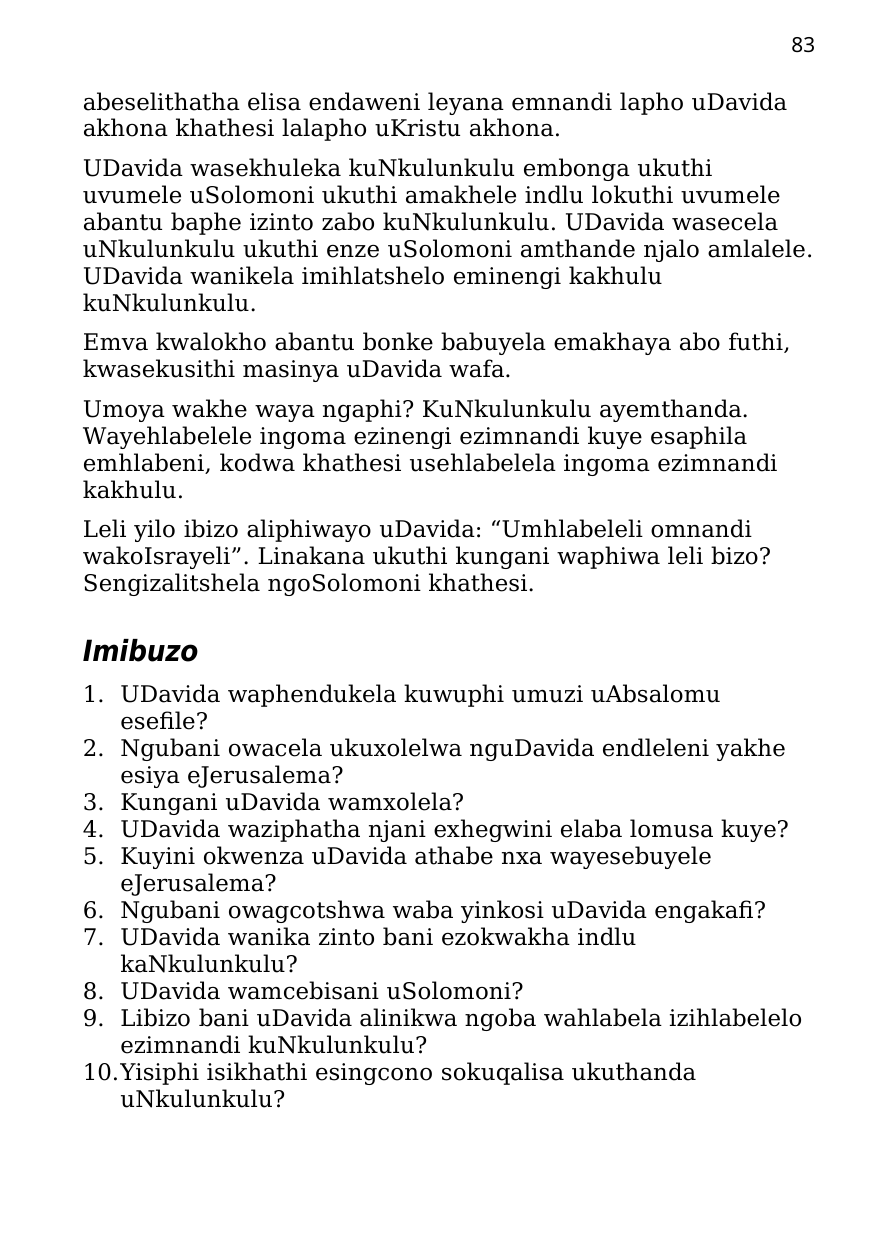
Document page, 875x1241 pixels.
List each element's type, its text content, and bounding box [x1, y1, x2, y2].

text Umoya wakhe waya ngaphi? KuNkulunkulu ayemthanda. Wayehlabelele ingoma ezinengi ezimnandi kuye esaphila emhlabeni, kodwa khathesi usehlabelela ingoma ezimnandi kakhulu. [83, 396, 815, 504]
list UDavida waziphatha njani exhegwini elaba lomusa kuye? [83, 816, 815, 843]
list Yisiphi isikhathi esingcono sokuqalisa ukuthanda uNkulunkulu? [83, 1059, 815, 1113]
subtitle Imibuzo [83, 634, 815, 668]
list Libizo bani uDavida alinikwa ngoba wahlabela izihlabelelo ezimnandi kuNkulunkulu? [83, 1005, 815, 1059]
list UDavida wanika zinto bani ezokwakha indlu kaNkulunkulu? [83, 924, 815, 978]
list UDavida waphendukela kuwuphi umuzi uAbsalomu esefile? [83, 681, 815, 735]
list Ngubani owagcotshwa waba yinkosi uDavida engakafi? [83, 897, 815, 924]
text UDavida wasekhuleka kuNkulunkulu embonga ukuthi uvumele uSolomoni ukuthi amakhele indlu lokuthi uvumele abantu baphe izinto zabo kuNkulunkulu. UDavida wasecela uNkulunkulu ukuthi enze uSolomoni amthande njalo amlalele. UDavida wanikela imihlatshelo eminengi kakhulu kuNkulunkulu. [83, 155, 815, 317]
text abeselithatha elisa endaweni leyana emnandi lapho uDavida akhona khathesi lalapho uKristu akhona. [83, 88, 815, 142]
list UDavida wamcebisani uSolomoni? [83, 978, 815, 1005]
list Kungani uDavida wamxolela? [83, 789, 815, 816]
list Ngubani owacela ukuxolelwa nguDavida endleleni yakhe esiya eJerusalema? [83, 735, 815, 789]
list Kuyini okwenza uDavida athabe nxa wayesebuyele eJerusalema? [83, 843, 815, 897]
text Emva kwalokho abantu bonke babuyela emakhaya abo futhi, kwasekusithi masinya uDavida wafa. [83, 329, 815, 383]
text Leli yilo ibizo aliphiwayo uDavida: “Umhlabeleli omnandi wakoIsrayeli”. Linakana ukuthi kungani waphiwa leli bizo? Sengizalitshela ngoSolomoni khathesi. [83, 516, 815, 597]
